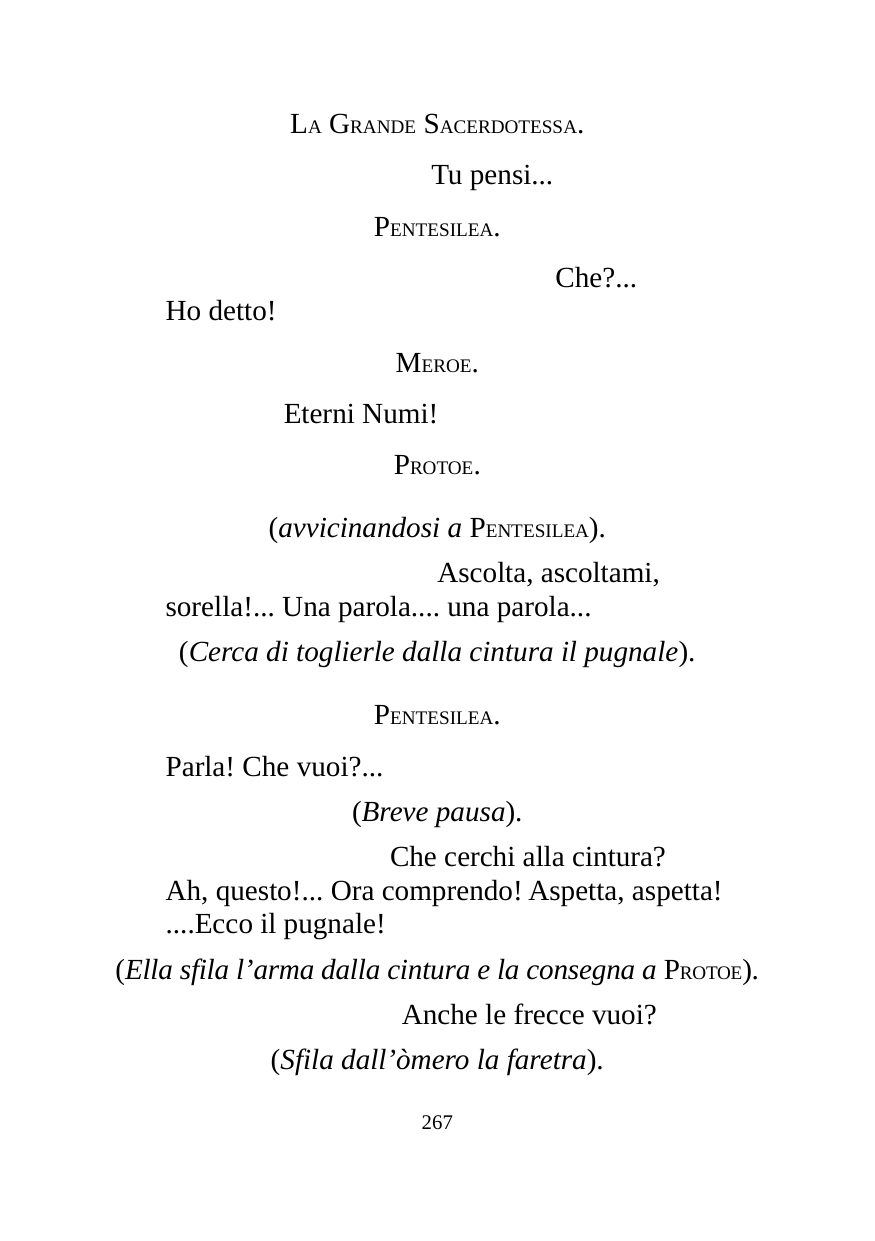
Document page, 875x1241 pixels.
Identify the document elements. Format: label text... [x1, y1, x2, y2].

text Protoe. [106, 447, 768, 481]
text La Grande Sacerdotessa. [106, 106, 768, 140]
text (Cerca di toglierle dalla cintura il pugnale). [106, 634, 768, 668]
text (Breve pausa). [106, 794, 768, 828]
text (avvicinandosi a Pentesilea). [106, 510, 768, 544]
text Che?... Ho detto! [165, 260, 768, 327]
text Ascolta, ascoltami, sorella!... Una parola.... una parola... [165, 556, 768, 623]
text Che cerchi alla cintura? Ah, questo!... Ora comprendo! Aspetta, aspetta! ....Ecco il pugnale! [165, 839, 768, 940]
text Parla! Che vuoi?... [165, 749, 768, 782]
text Anche le frecce vuoi? [165, 997, 768, 1031]
text Pentesilea. [106, 697, 768, 731]
text Meroe. [106, 345, 768, 378]
text (Sfila dall’òmero la faretra). [106, 1042, 768, 1076]
text Pentesilea. [106, 209, 768, 242]
text (Ella sfila l’arma dalla cintura e la consegna a Protoe). [106, 952, 768, 985]
text Eterni Numi! [165, 396, 768, 429]
text Tu pensi... [165, 157, 768, 191]
